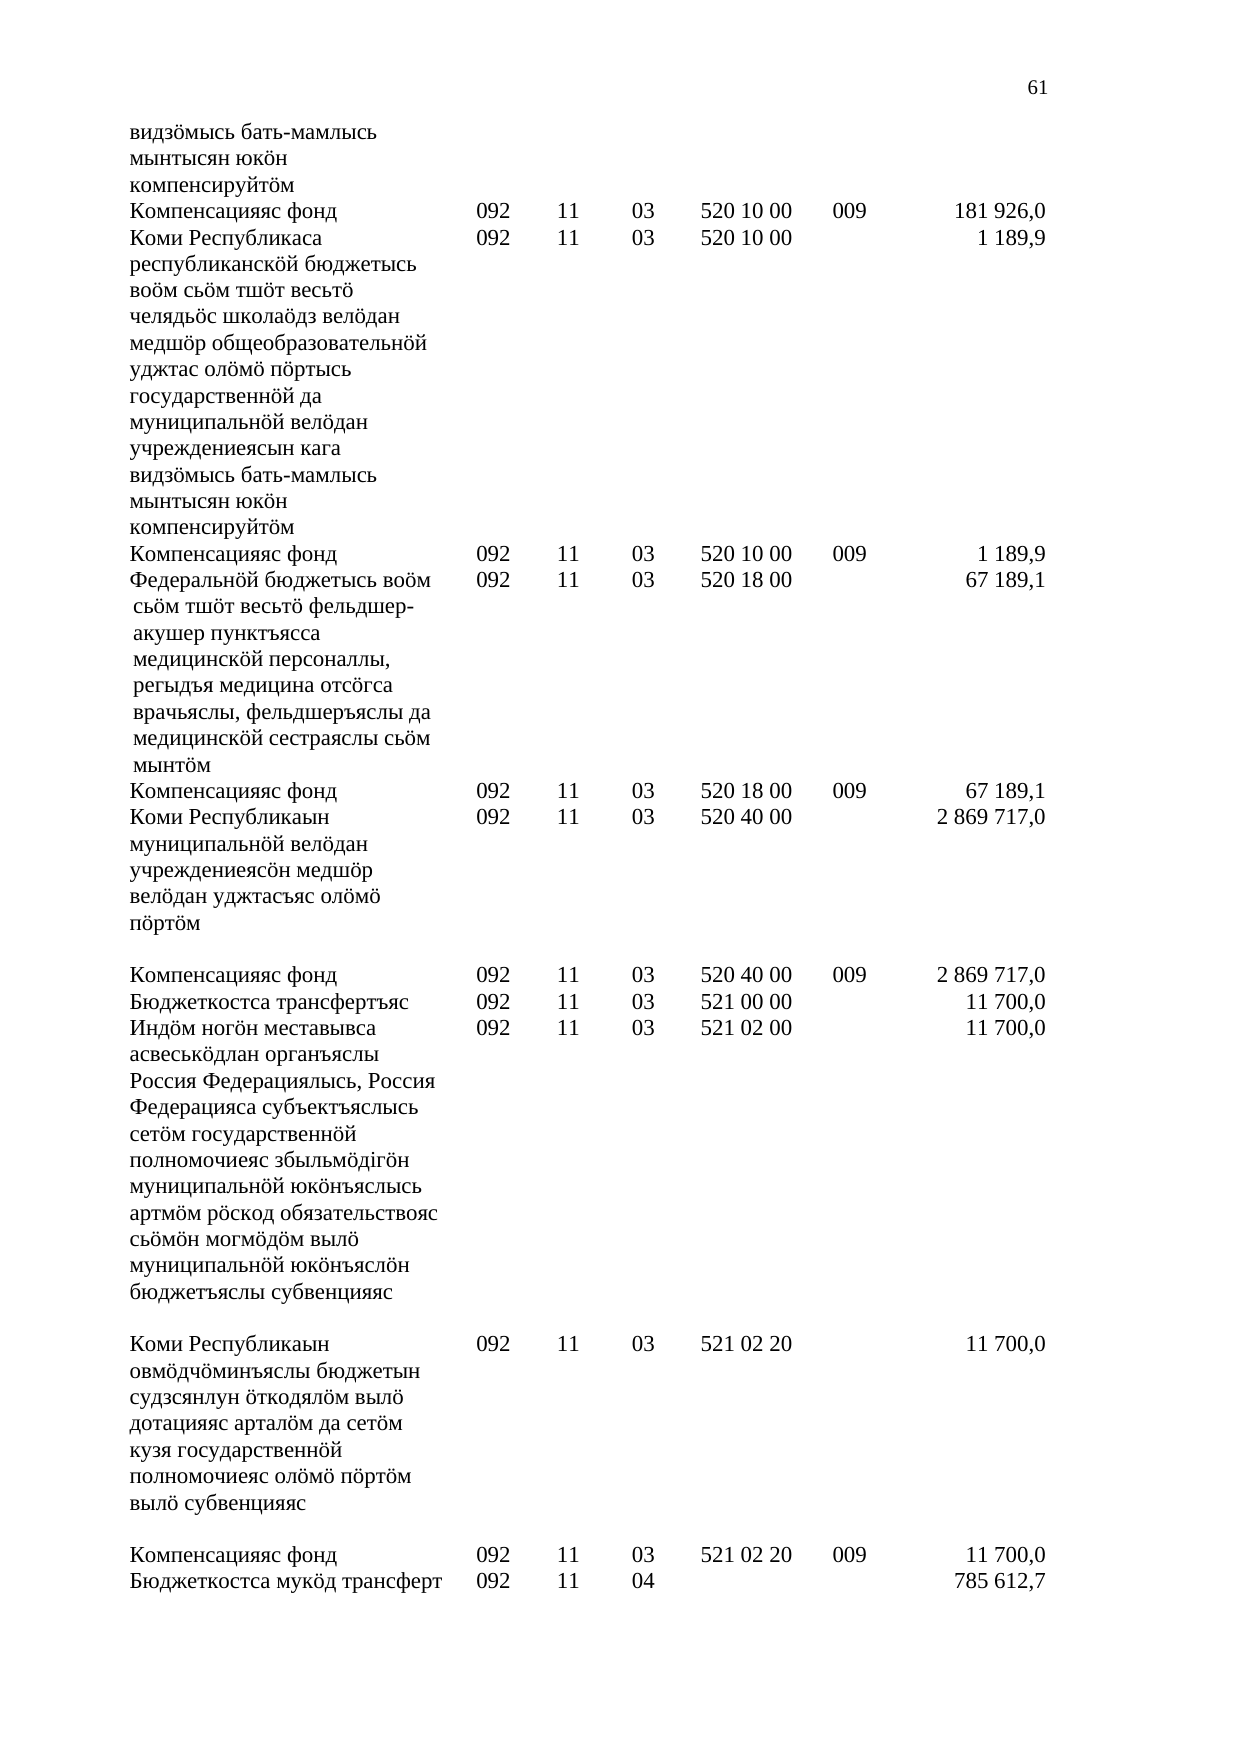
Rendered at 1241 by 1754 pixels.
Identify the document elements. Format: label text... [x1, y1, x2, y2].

table_cell 092 [456, 1330, 531, 1541]
table_cell [1057, 1541, 1113, 1568]
table_cell 03 [606, 961, 681, 988]
table_cell [812, 803, 887, 961]
table_cell 11 700,0 [887, 1541, 1057, 1568]
table_cell 009 [812, 1541, 887, 1568]
table_cell 03 [606, 224, 681, 540]
table_cell 092 [456, 988, 531, 1014]
table_cell 521 02 20 [681, 1330, 812, 1541]
table_cell 092 [456, 961, 531, 988]
table_cell 1 189,9 [887, 224, 1057, 540]
table_cell [1057, 197, 1113, 223]
table_cell 11 [531, 540, 606, 566]
table_cell [1057, 777, 1113, 803]
table_cell 092 [456, 1541, 531, 1568]
table_cell 11 [531, 961, 606, 988]
table_cell [1057, 803, 1113, 961]
table_cell 092 [456, 566, 531, 777]
table_cell 67 189,1 [887, 566, 1057, 777]
table_cell 03 [606, 777, 681, 803]
table_cell 2 869 717,0 [887, 803, 1057, 961]
table_cell 521 02 20 [681, 1541, 812, 1568]
table_cell Бюджеткостса мукöд трансферт [118, 1568, 456, 1594]
table_cell [812, 1568, 887, 1594]
table_cell 009 [812, 777, 887, 803]
table_cell 11 [531, 1541, 606, 1568]
table_cell [1057, 961, 1113, 988]
table_cell [812, 988, 887, 1014]
table_cell Компенсацияяс фонд [118, 777, 456, 803]
table_cell 03 [606, 566, 681, 777]
table_cell [1057, 1014, 1113, 1330]
table_cell 520 40 00 [681, 961, 812, 988]
table_cell 03 [606, 803, 681, 961]
table_cell Компенсацияяс фонд [118, 540, 456, 566]
table_cell 521 02 00 [681, 1014, 812, 1330]
table_cell 520 18 00 [681, 777, 812, 803]
table_cell [681, 118, 812, 197]
table_cell [1057, 224, 1113, 540]
table_cell 009 [812, 961, 887, 988]
table_cell 03 [606, 1330, 681, 1541]
table_cell Коми Республикаса республиканскöй бюджетысь воöм сьöм тшöт весьтö челядьöс школаöдз велöдан медшöр общеобразовательнöй уджтас олöмö пöртысь государственнöй да муниципальнöй велöдан учреждениеясын кага видзöмысь бать-мамлысь мынтысян юкöн компенсируйтöм [118, 224, 456, 540]
table_cell [1057, 1330, 1113, 1541]
table_cell 11 [531, 777, 606, 803]
table_cell [681, 1568, 812, 1594]
table_cell 092 [456, 803, 531, 961]
table_cell 03 [606, 1014, 681, 1330]
table_cell 67 189,1 [887, 777, 1057, 803]
table_cell 11 [531, 988, 606, 1014]
table_cell 03 [606, 1541, 681, 1568]
table_cell 009 [812, 540, 887, 566]
table_cell 03 [606, 540, 681, 566]
table_cell [812, 1014, 887, 1330]
table_cell [1057, 540, 1113, 566]
table_cell 11 [531, 1568, 606, 1594]
table_cell 11 [531, 566, 606, 777]
table_cell Коми Республикаын овмöдчöминъяслы бюджетын судзсянлун öткодялöм вылö дотацияяс арталöм да сетöм кузя государственнöй полномочиеяс олöмö пöртöм вылö субвенцияяс [118, 1330, 456, 1541]
table_cell 03 [606, 988, 681, 1014]
table_cell 11 [531, 197, 606, 223]
table_cell [812, 1330, 887, 1541]
table_cell 092 [456, 777, 531, 803]
table_cell 785 612,7 [887, 1568, 1057, 1594]
table_cell Индöм ногöн меставывса асвеськöдлан органъяслы Россия Федерациялысь, Россия Федерацияса субъектъяслысь сетöм государственнöй полномочиеяс збыльмöдігöн муниципальнöй юкöнъяслысь артмöм рöскод обязательствояс сьöмöн могмöдöм вылö муниципальнöй юкöнъяслöн бюджетъяслы субвенцияяс [118, 1014, 456, 1330]
table_cell 11 700,0 [887, 988, 1057, 1014]
table_cell 2 869 717,0 [887, 961, 1057, 988]
table_cell 520 10 00 [681, 224, 812, 540]
table_cell [456, 118, 531, 197]
table_cell Коми Республикаын муниципальнöй велöдан учреждениеясöн медшöр велöдан уджтасъяс олöмö пöртöм [118, 803, 456, 961]
table_cell [1057, 1568, 1113, 1594]
table_cell 092 [456, 224, 531, 540]
table_cell 520 40 00 [681, 803, 812, 961]
table_cell 092 [456, 540, 531, 566]
table_cell [812, 224, 887, 540]
table_cell [1057, 988, 1113, 1014]
table_cell 520 18 00 [681, 566, 812, 777]
table_cell [887, 118, 1057, 197]
table_cell 11 [531, 1014, 606, 1330]
table_cell Компенсацияяс фонд [118, 961, 456, 988]
table_cell 521 00 00 [681, 988, 812, 1014]
table_cell [1057, 118, 1113, 197]
table_cell [531, 118, 606, 197]
table_cell 520 10 00 [681, 540, 812, 566]
table_cell [812, 566, 887, 777]
table_cell 092 [456, 1014, 531, 1330]
table_cell Федеральнöй бюджетысь воöм сьöм тшöт весьтö фельдшер-акушер пунктъясса медицинскöй персоналлы, регыдъя медицина отсöгса врачьяслы, фельдшеръяслы да медицинскöй сестраяслы сьöм мынтöм [118, 566, 456, 777]
table_cell Компенсацияяс фонд [118, 197, 456, 223]
table_cell 04 [606, 1568, 681, 1594]
table_cell 11 [531, 1330, 606, 1541]
table_cell 092 [456, 197, 531, 223]
table_cell 181 926,0 [887, 197, 1057, 223]
table_cell видзöмысь бать-мамлысь мынтысян юкöн компенсируйтöм [118, 118, 456, 197]
table_cell 009 [812, 197, 887, 223]
table_cell [1057, 566, 1113, 777]
table_cell [606, 118, 681, 197]
table_cell 11 700,0 [887, 1014, 1057, 1330]
table_cell 520 10 00 [681, 197, 812, 223]
table_cell 11 [531, 224, 606, 540]
table_cell 092 [456, 1568, 531, 1594]
table_cell 03 [606, 197, 681, 223]
table_cell [812, 118, 887, 197]
table_cell 11 700,0 [887, 1330, 1057, 1541]
table_cell 1 189,9 [887, 540, 1057, 566]
table_cell Компенсацияяс фонд [118, 1541, 456, 1568]
table_cell 11 [531, 803, 606, 961]
table_cell Бюджеткостса трансфертъяс [118, 988, 456, 1014]
